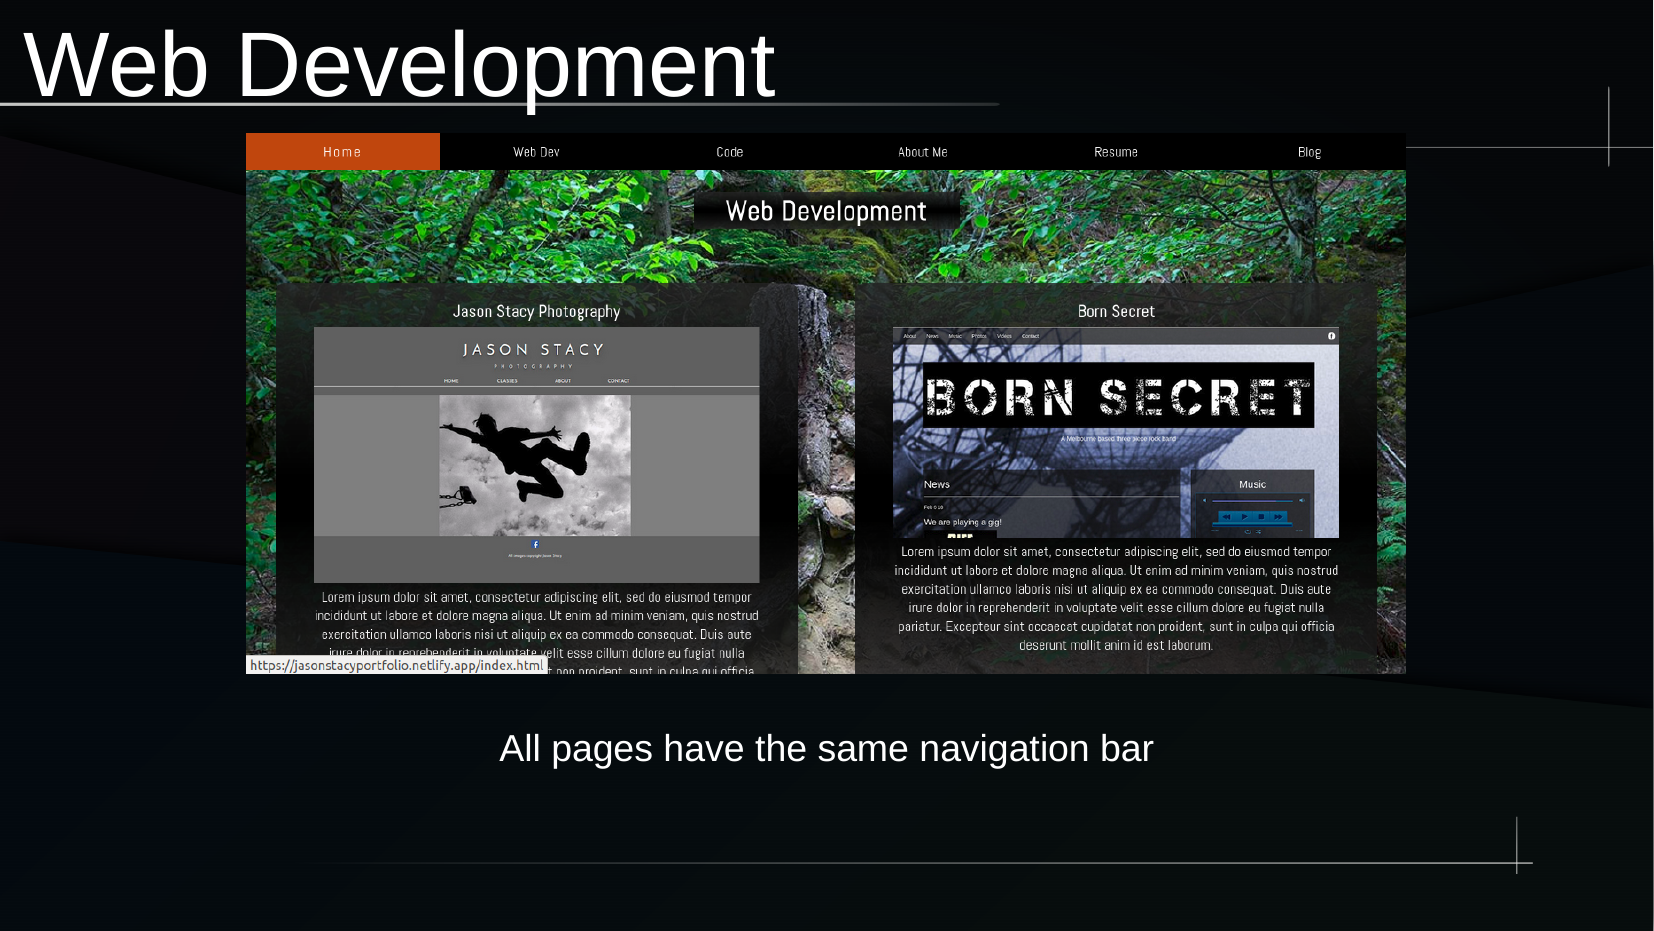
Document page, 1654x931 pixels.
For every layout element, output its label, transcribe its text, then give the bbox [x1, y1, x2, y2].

picture [0, 0, 1654, 931]
title Web Development [23, 11, 1589, 119]
text_box All pages have the same navigation bar [248, 720, 1406, 778]
